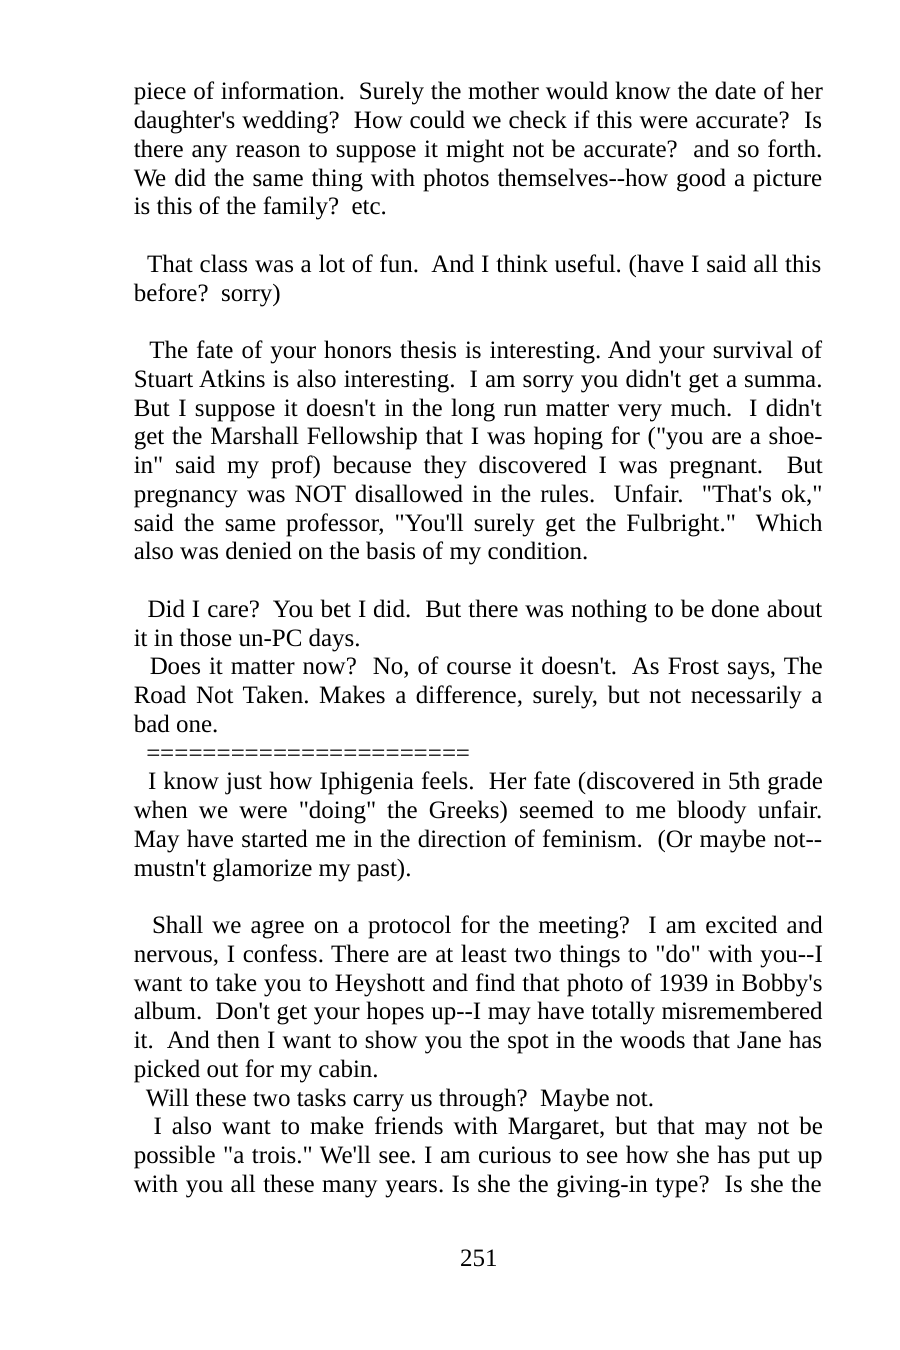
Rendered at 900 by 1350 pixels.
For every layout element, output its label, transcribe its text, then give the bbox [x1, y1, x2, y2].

text piece of information. Surely the mother would know the date of her daughter's wedding? How could we check if this were accurate? Is there any reason to suppose it might not be accurate? and so forth. We did the same thing with photos themselves--how good a picture is this of the family? etc. [133, 76, 823, 220]
text Shall we agree on a protocol for the meeting? I am excited and nervous, I confess. There are at least two things to "do" with you--I want to take you to Heyshott and find that photo of 1939 in Bobby's album. Don't get your hopes up--I may have totally misremembered it. And then I want to show you the spot in the woods that Jane has picked out for my cabin. [133, 910, 823, 1083]
text I know just how Iphigenia feels. Her fate (discovered in 5th grade when we were "doing" the Greeks) seemed to me bloody unfair. May have started me in the direction of feminism. (Or maybe not--mustn't glamorize my past). [133, 766, 823, 881]
text Does it matter now? No, of course it doesn't. As Frost says, The Road Not Taken. Makes a difference, surely, but not necessarily a bad one. [133, 651, 823, 738]
text The fate of your honors thesis is interesting. And your survival of Stuart Atkins is also interesting. I am sorry you didn't get a summa. But I suppose it doesn't in the long run matter very much. I didn't get the Marshall Fellowship that I was hoping for ("you are a shoe-in" said my prof) because they discovered I was pregnant. But pregnancy was NOT disallowed in the rules. Unfair. "That's ok," said the same professor, "You'll surely get the Fulbright." Which also was denied on the basis of my condition. [133, 335, 823, 565]
text ======================= [133, 738, 823, 766]
text That class was a lot of fun. And I think useful. (have I said all this before? sorry) [133, 249, 823, 306]
text I also want to make friends with Margaret, but that may not be possible "a trois." We'll see. I am curious to see how she has put up with you all these many years. Is she the giving-in type? Is she the [133, 1111, 823, 1198]
text Will these two tasks carry us through? Maybe not. [133, 1083, 823, 1111]
text Did I care? You bet I did. But there was nothing to be done about it in those un-PC days. [133, 594, 823, 651]
